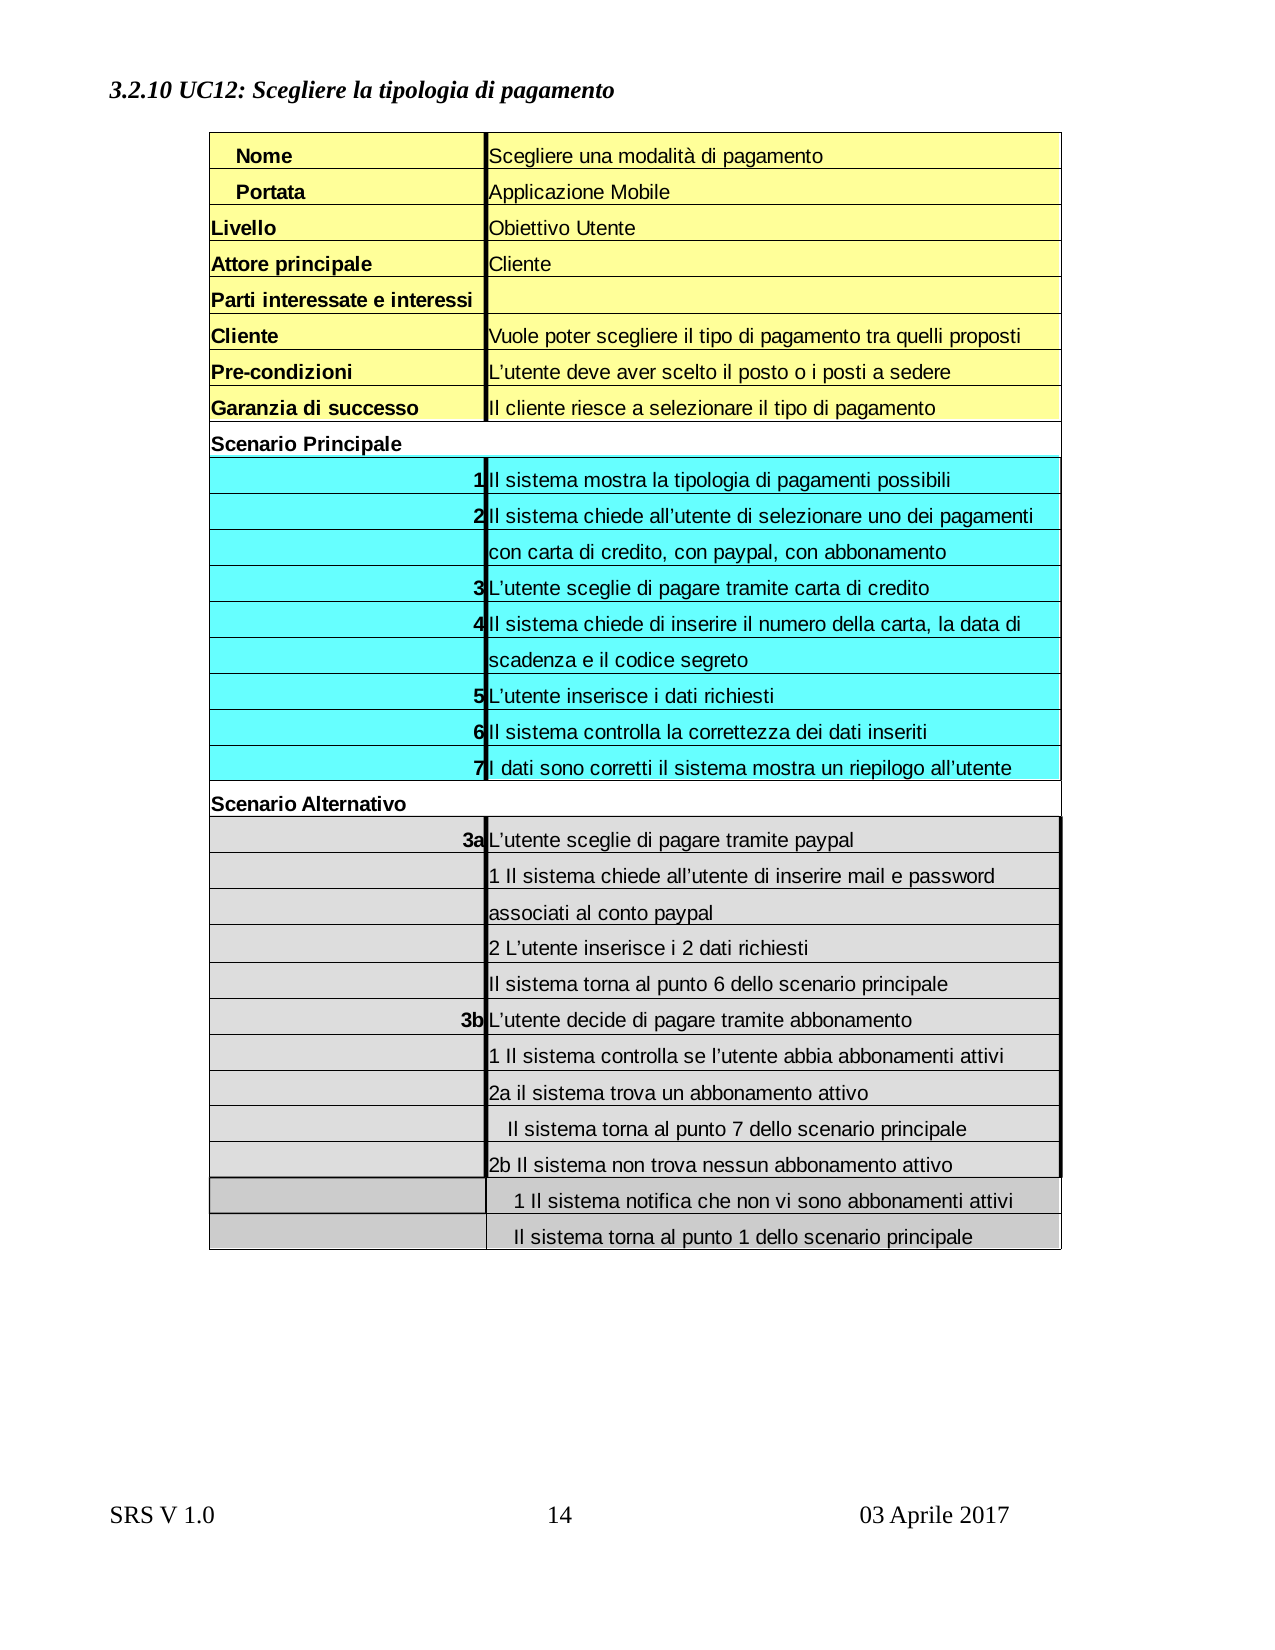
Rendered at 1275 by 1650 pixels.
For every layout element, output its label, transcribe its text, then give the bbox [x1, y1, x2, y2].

text 3.2.10 UC12: Scegliere la tipologia di pagamento [109, 75, 1162, 104]
